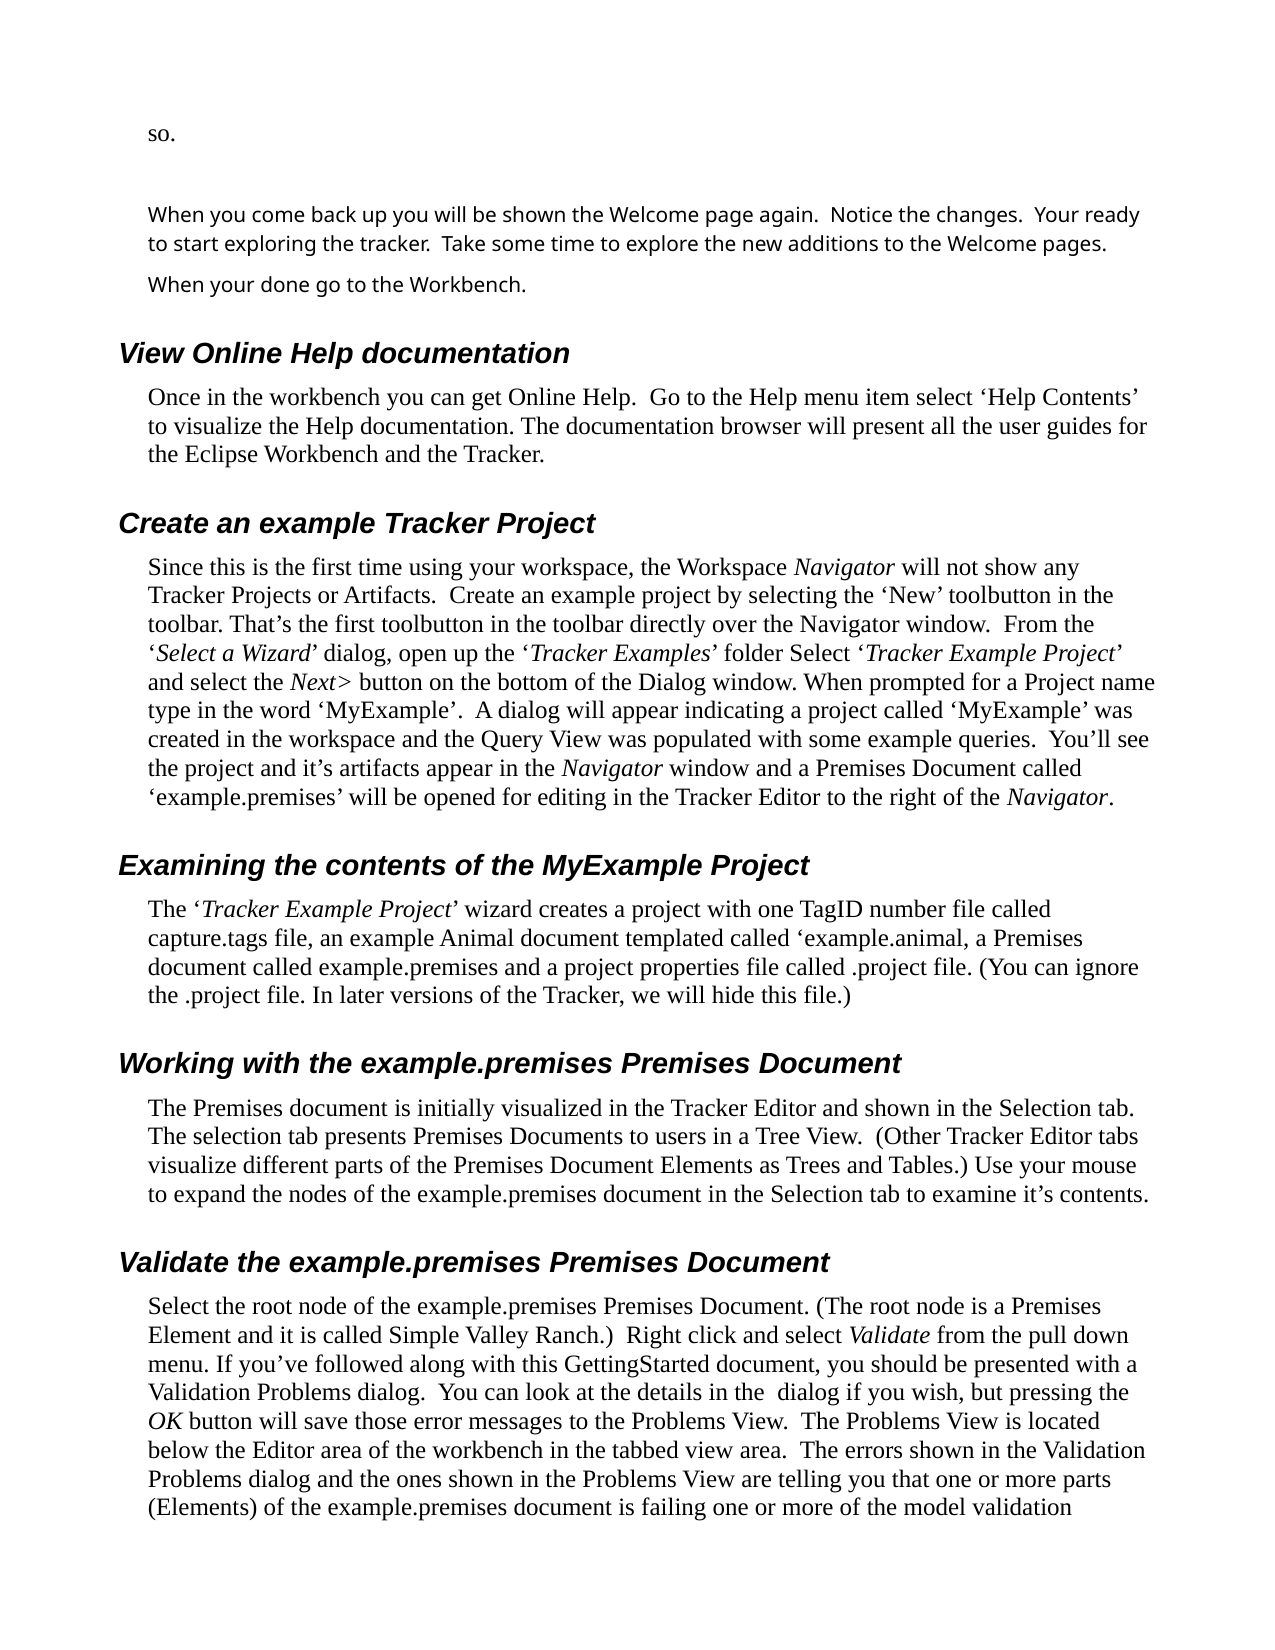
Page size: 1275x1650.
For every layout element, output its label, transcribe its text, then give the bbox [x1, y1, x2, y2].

subtitle Working with the example.premises Premises Document [118, 1047, 1157, 1080]
subtitle View Online Help documentation [118, 336, 1157, 369]
subtitle Create an example Tracker Project [118, 506, 1157, 539]
subtitle Examining the contents of the MyExample Project [118, 848, 1157, 882]
text When you come back up you will be shown the Welcome page again. Notice the changes. Your ready to start exploring the tracker. Take some time to explore the new additions to the Welcome pages. [148, 201, 1157, 257]
text When your done go to the Workbench. [148, 270, 1157, 298]
text The ‘Tracker Example Project’ wizard creates a project with one TagID number file called capture.tags file, an example Animal document templated called ‘example.animal, a Premises document called example.premises and a project properties file called .project file. (You can ignore the .project file. In later versions of the Tracker, we will hide this file.) [148, 894, 1157, 1009]
text Since this is the first time using your workspace, the Workspace Navigator will not show any Tracker Projects or Artifacts. Create an example project by selecting the ‘New’ toolbutton in the toolbar. That’s the first toolbutton in the toolbar directly over the Navigator window. From the ‘Select a Wizard’ dialog, open up the ‘Tracker Examples’ folder Select ‘Tracker Example Project’ and select the Next> button on the bottom of the Dialog window. When prompted for a Project name type in the word ‘MyExample’. A dialog will appear indicating a project called ‘MyExample’ was created in the workspace and the Query View was populated with some example queries. You’ll see the project and it’s artifacts appear in the Navigator window and a Premises Document called ‘example.premises’ will be opened for editing in the Tracker Editor to the right of the Navigator. [148, 552, 1157, 811]
text The Premises document is initially visualized in the Tracker Editor and shown in the Selection tab. The selection tab presents Premises Documents to users in a Tree View. (Other Tracker Editor tabs visualize different parts of the Premises Document Elements as Trees and Tables.) Use your mouse to expand the nodes of the example.premises document in the Selection tab to examine it’s contents. [148, 1093, 1157, 1208]
text Select the root node of the example.premises Premises Document. (The root node is a Premises Element and it is called Simple Valley Ranch.) Right click and select Validate from the pull down menu. If you’ve followed along with this GettingStarted document, you should be presented with a Validation Problems dialog. You can look at the details in the dialog if you wish, but pressing the OK button will save those error messages to the Problems View. The Problems View is located below the Editor area of the workbench in the tabbed view area. The errors shown in the Validation Problems dialog and the ones shown in the Problems View are telling you that one or more parts (Elements) of the example.premises document is failing one or more of the model validation [148, 1291, 1157, 1521]
text Once in the workbench you can get Online Help. Go to the Help menu item select ‘Help Contents’ to visualize the Help documentation. The documentation browser will present all the user guides for the Eclipse Workbench and the Tracker. [148, 382, 1157, 468]
text so. [148, 118, 1157, 147]
subtitle Validate the example.premises Premises Document [118, 1245, 1157, 1279]
